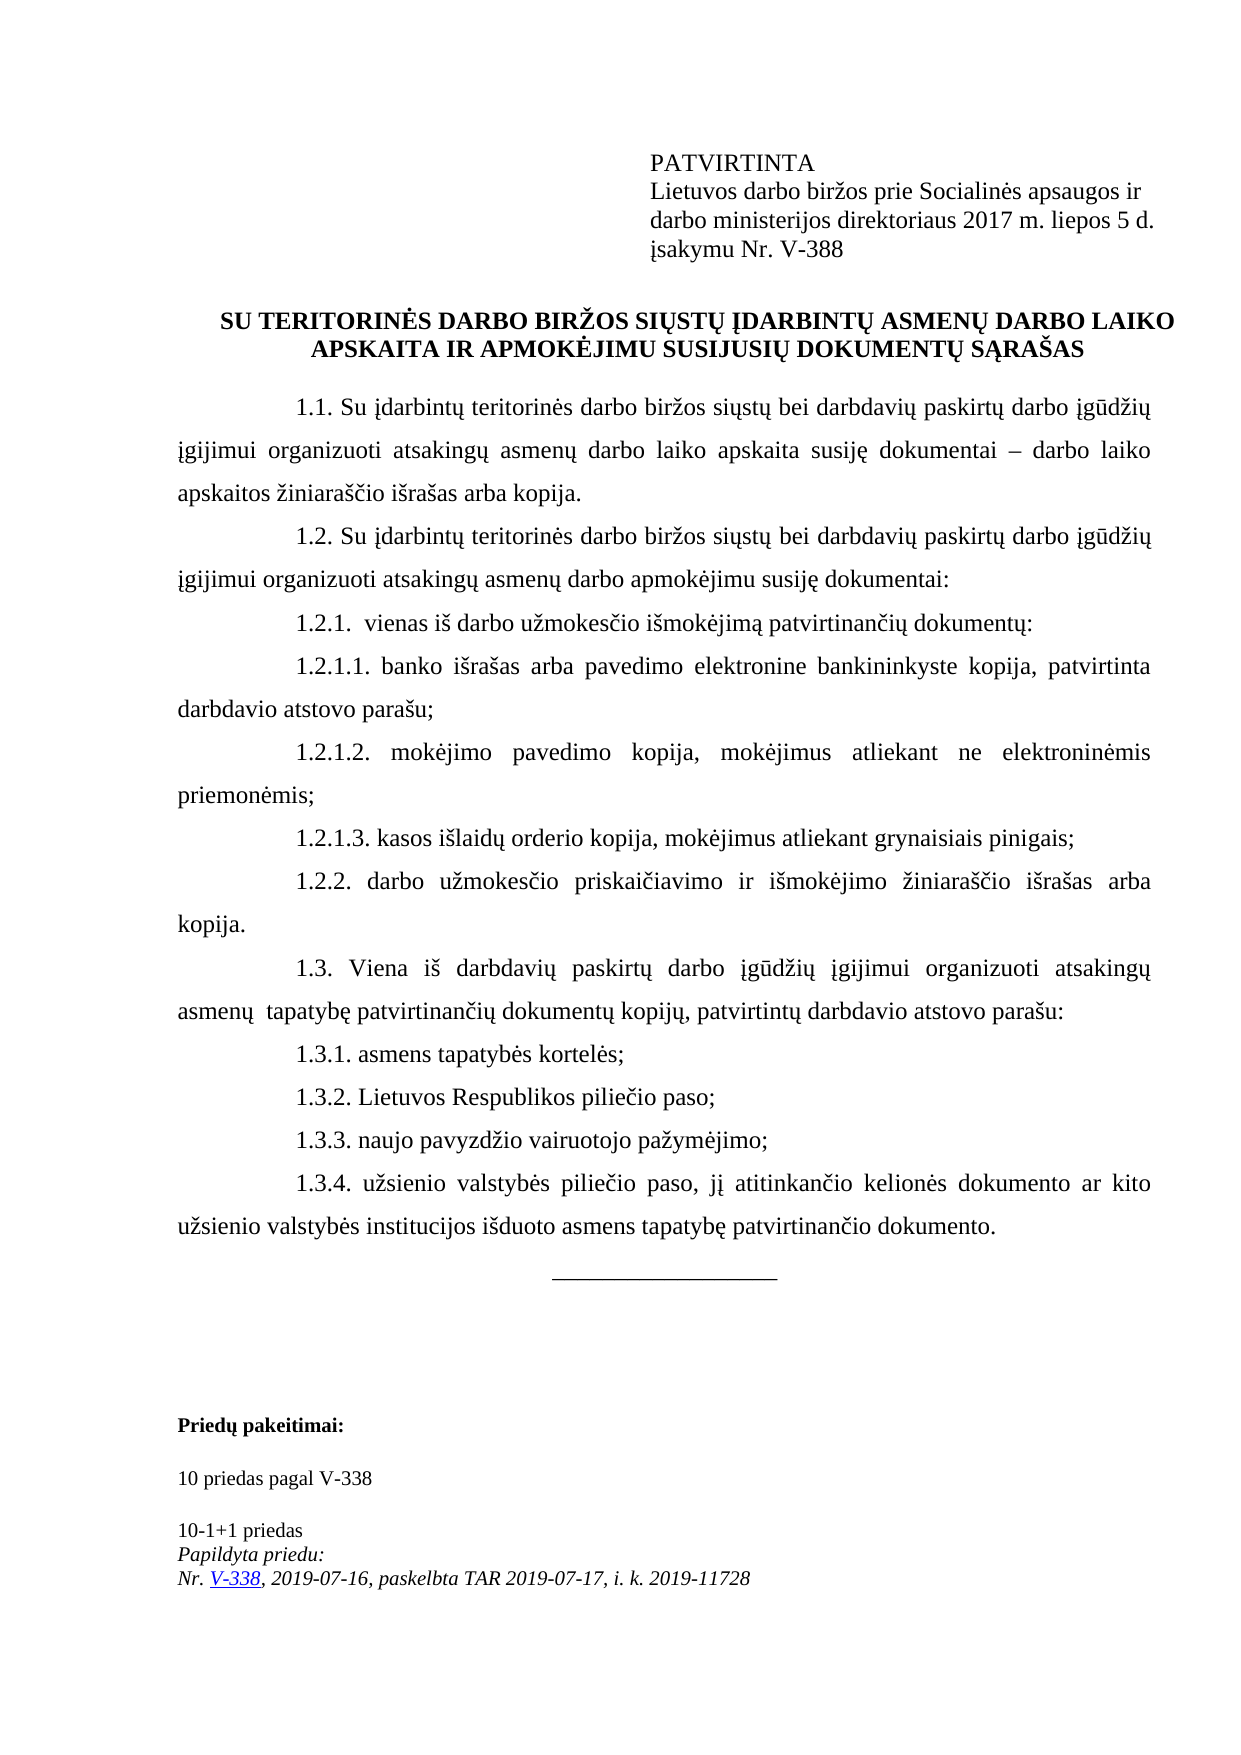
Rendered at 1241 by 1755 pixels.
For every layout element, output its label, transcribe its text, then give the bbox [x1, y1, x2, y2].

text 10 priedas pagal V-338 [177, 1465, 1181, 1489]
text Nr. V-338, 2019-07-16, paskelbta TAR 2019-07-17, i. k. 2019-11728 [177, 1566, 1181, 1590]
text PATVIRTINTA [650, 148, 1181, 176]
text 1.3.3. naujo pavyzdžio vairuotojo pažymėjimo; [177, 1125, 1152, 1154]
text 10-1+1 priedas [177, 1518, 1181, 1542]
text SU TERITORINĖS DARBO BIRŽOS SIŲSTŲ ĮDARBINTŲ ASMENŲ DARBO LAIKO APSKAITA IR APMOKĖJIMU SUSIJUSIŲ DOKUMENTŲ SĄRAŠAS [214, 306, 1181, 363]
text 1.3. Viena iš darbdavių paskirtų darbo įgūdžių įgijimui organizuoti atsakingų asmenų tapatybę patvirtinančių dokumentų kopijų, patvirtintų darbdavio atstovo parašu: [177, 953, 1152, 1024]
text 1.2. Su įdarbintų teritorinės darbo biržos siųstų bei darbdavių paskirtų darbo įgūdžių įgijimui organizuoti atsakingų asmenų darbo apmokėjimu susiję dokumentai: [177, 521, 1152, 593]
text 1.3.1. asmens tapatybės kortelės; [177, 1039, 1152, 1068]
text 1.1. Su įdarbintų teritorinės darbo biržos siųstų bei darbdavių paskirtų darbo įgūdžių įgijimui organizuoti atsakingų asmenų darbo laiko apskaita susiję dokumentai – darbo laiko apskaitos žiniaraščio išrašas arba kopija. [177, 392, 1152, 507]
text įsakymu Nr. V-388 [650, 234, 1181, 263]
text 1.2.1.2. mokėjimo pavedimo kopija, mokėjimus atliekant ne elektroninėmis priemonėmis; [177, 737, 1152, 809]
text 1.2.2. darbo užmokesčio priskaičiavimo ir išmokėjimo žiniaraščio išrašas arba kopija. [177, 866, 1152, 938]
text Lietuvos darbo biržos prie Socialinės apsaugos ir [650, 176, 1181, 205]
text 1.2.1.3. kasos išlaidų orderio kopija, mokėjimus atliekant grynaisiais pinigais; [177, 823, 1152, 852]
text 1.3.4. užsienio valstybės piliečio paso, jį atitinkančio kelionės dokumento ar kito užsienio valstybės institucijos išduoto asmens tapatybę patvirtinančio dokumento. [177, 1168, 1152, 1240]
text 1.3.2. Lietuvos Respublikos piliečio paso; [177, 1082, 1152, 1111]
text Papildyta priedu: [177, 1542, 1181, 1566]
text 1.2.1.1. banko išrašas arba pavedimo elektronine bankininkyste kopija, patvirtinta darbdavio atstovo parašu; [177, 651, 1152, 723]
text Priedų pakeitimai: [177, 1413, 1181, 1437]
text __________________ [177, 1254, 1152, 1283]
text darbo ministerijos direktoriaus 2017 m. liepos 5 d. [650, 205, 1181, 234]
text 1.2.1. vienas iš darbo užmokesčio išmokėjimą patvirtinančių dokumentų: [177, 608, 1152, 636]
